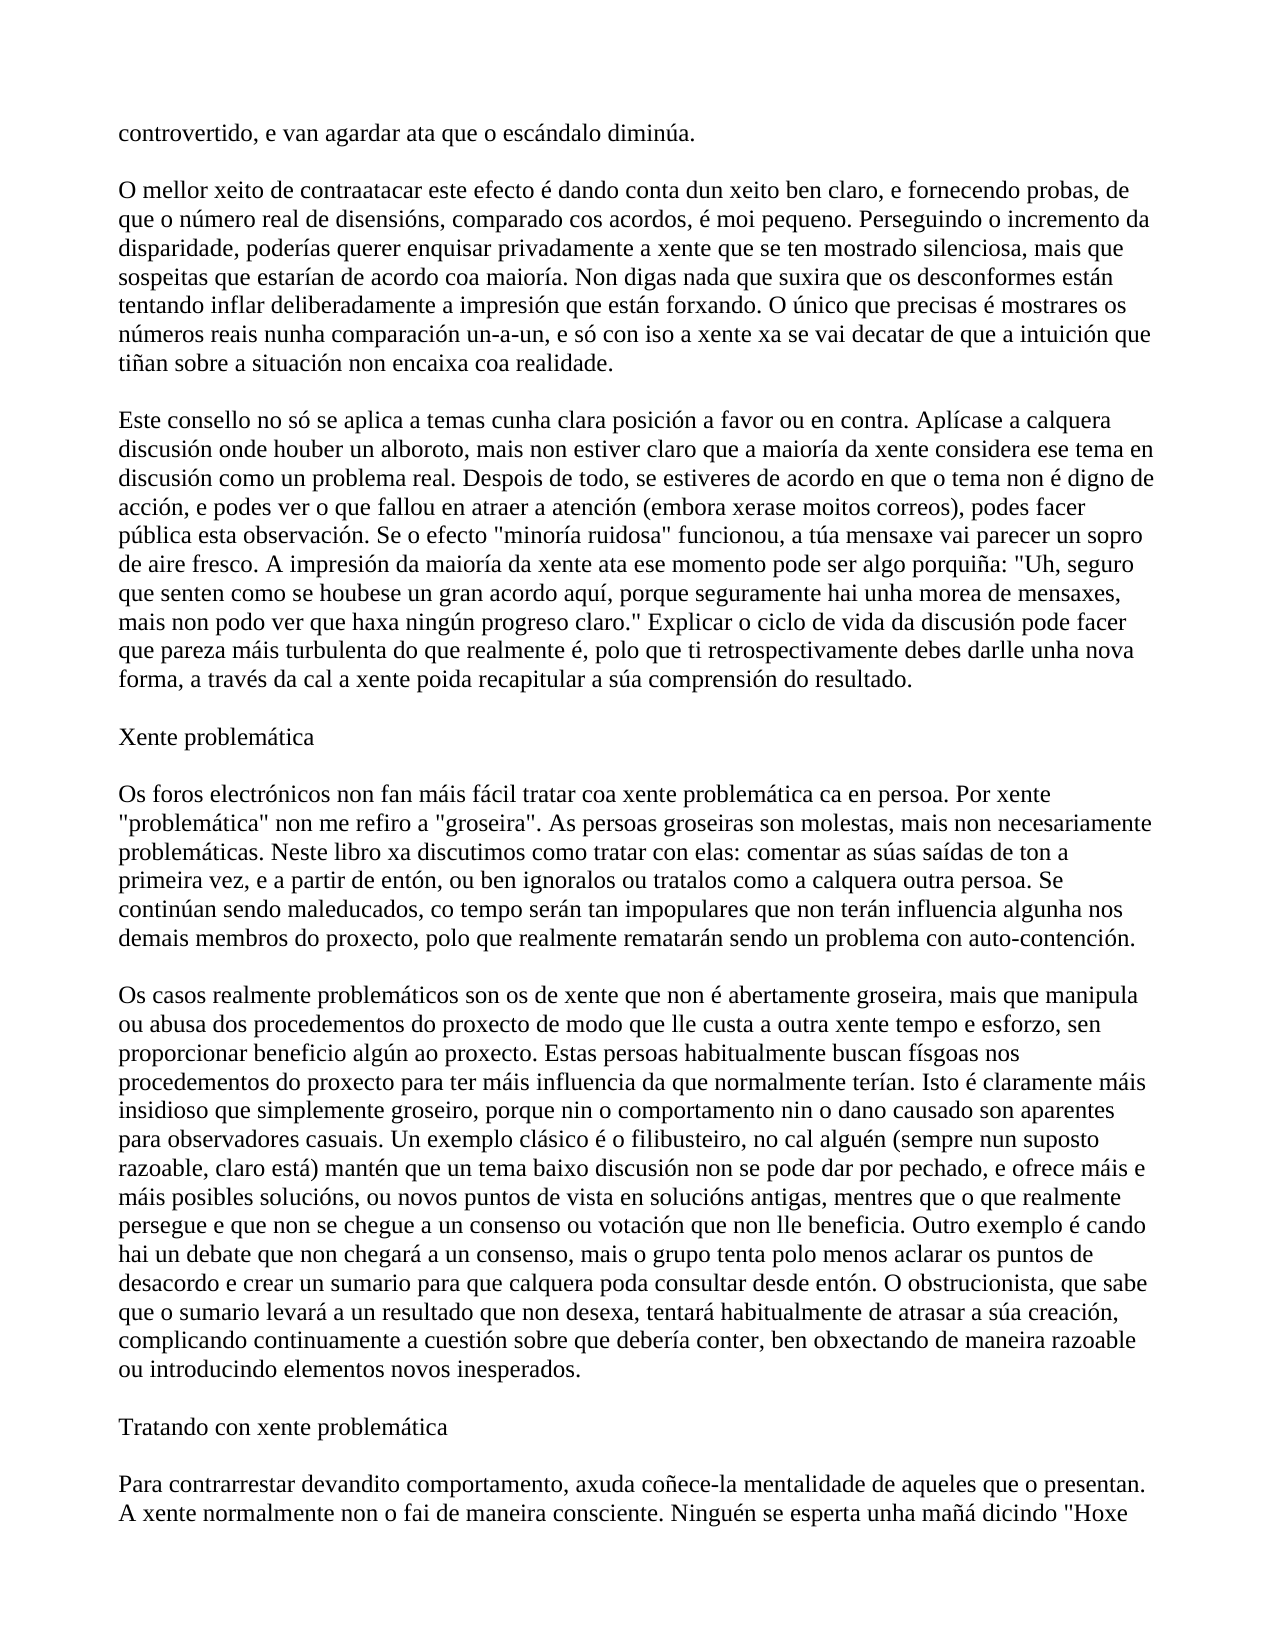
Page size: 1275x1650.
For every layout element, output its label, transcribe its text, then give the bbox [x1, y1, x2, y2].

text Xente problemática [118, 722, 1157, 751]
text Os foros electrónicos non fan máis fácil tratar coa xente problemática ca en persoa. Por xente "problemática" non me refiro a "groseira". As persoas groseiras son molestas, mais non necesariamente problemáticas. Neste libro xa discutimos como tratar con elas: comentar as súas saídas de ton a primeira vez, e a partir de entón, ou ben ignoralos ou tratalos como a calquera outra persoa. Se continúan sendo maleducados, co tempo serán tan impopulares que non terán influencia algunha nos demais membros do proxecto, polo que realmente rematarán sendo un problema con auto-contención. [118, 779, 1157, 952]
text O mellor xeito de contraatacar este efecto é dando conta dun xeito ben claro, e fornecendo probas, de que o número real de disensións, comparado cos acordos, é moi pequeno. Perseguindo o incremento da disparidade, poderías querer enquisar privadamente a xente que se ten mostrado silenciosa, mais que sospeitas que estarían de acordo coa maioría. Non digas nada que suxira que os desconformes están tentando inflar deliberadamente a impresión que están forxando. O único que precisas é mostrares os números reais nunha comparación un-a-un, e só con iso a xente xa se vai decatar de que a intuición que tiñan sobre a situación non encaixa coa realidade. [118, 176, 1157, 377]
text Este consello no só se aplica a temas cunha clara posición a favor ou en contra. Aplícase a calquera discusión onde houber un alboroto, mais non estiver claro que a maioría da xente considera ese tema en discusión como un problema real. Despois de todo, se estiveres de acordo en que o tema non é digno de acción, e podes ver o que fallou en atraer a atención (embora xerase moitos correos), podes facer pública esta observación. Se o efecto "minoría ruidosa" funcionou, a túa mensaxe vai parecer un sopro de aire fresco. A impresión da maioría da xente ata ese momento pode ser algo porquiña: "Uh, seguro que senten como se houbese un gran acordo aquí, porque seguramente hai unha morea de mensaxes, mais non podo ver que haxa ningún progreso claro." Explicar o ciclo de vida da discusión pode facer que pareza máis turbulenta do que realmente é, polo que ti retrospectivamente debes darlle unha nova forma, a través da cal a xente poida recapitular a súa comprensión do resultado. [118, 406, 1157, 693]
text controvertido, e van agardar ata que o escándalo diminúa. [118, 118, 1157, 147]
text Para contrarrestar devandito comportamento, axuda coñece-la mentalidade de aqueles que o presentan. A xente normalmente non o fai de maneira consciente. Ninguén se esperta unha mañá dicindo "Hoxe [118, 1469, 1157, 1527]
text Os casos realmente problemáticos son os de xente que non é abertamente groseira, mais que manipula ou abusa dos procedementos do proxecto de modo que lle custa a outra xente tempo e esforzo, sen proporcionar beneficio algún ao proxecto. Estas persoas habitualmente buscan físgoas nos procedementos do proxecto para ter máis influencia da que normalmente terían. Isto é claramente máis insidioso que simplemente groseiro, porque nin o comportamento nin o dano causado son aparentes para observadores casuais. Un exemplo clásico é o filibusteiro, no cal alguén (sempre nun suposto razoable, claro está) mantén que un tema baixo discusión non se pode dar por pechado, e ofrece máis e máis posibles solucións, ou novos puntos de vista en solucións antigas, mentres que o que realmente persegue e que non se chegue a un consenso ou votación que non lle beneficia. Outro exemplo é cando hai un debate que non chegará a un consenso, mais o grupo tenta polo menos aclarar os puntos de desacordo e crear un sumario para que calquera poda consultar desde entón. O obstrucionista, que sabe que o sumario levará a un resultado que non desexa, tentará habitualmente de atrasar a súa creación, complicando continuamente a cuestión sobre que debería conter, ben obxectando de maneira razoable ou introducindo elementos novos inesperados. [118, 981, 1157, 1383]
text Tratando con xente problemática [118, 1412, 1157, 1441]
